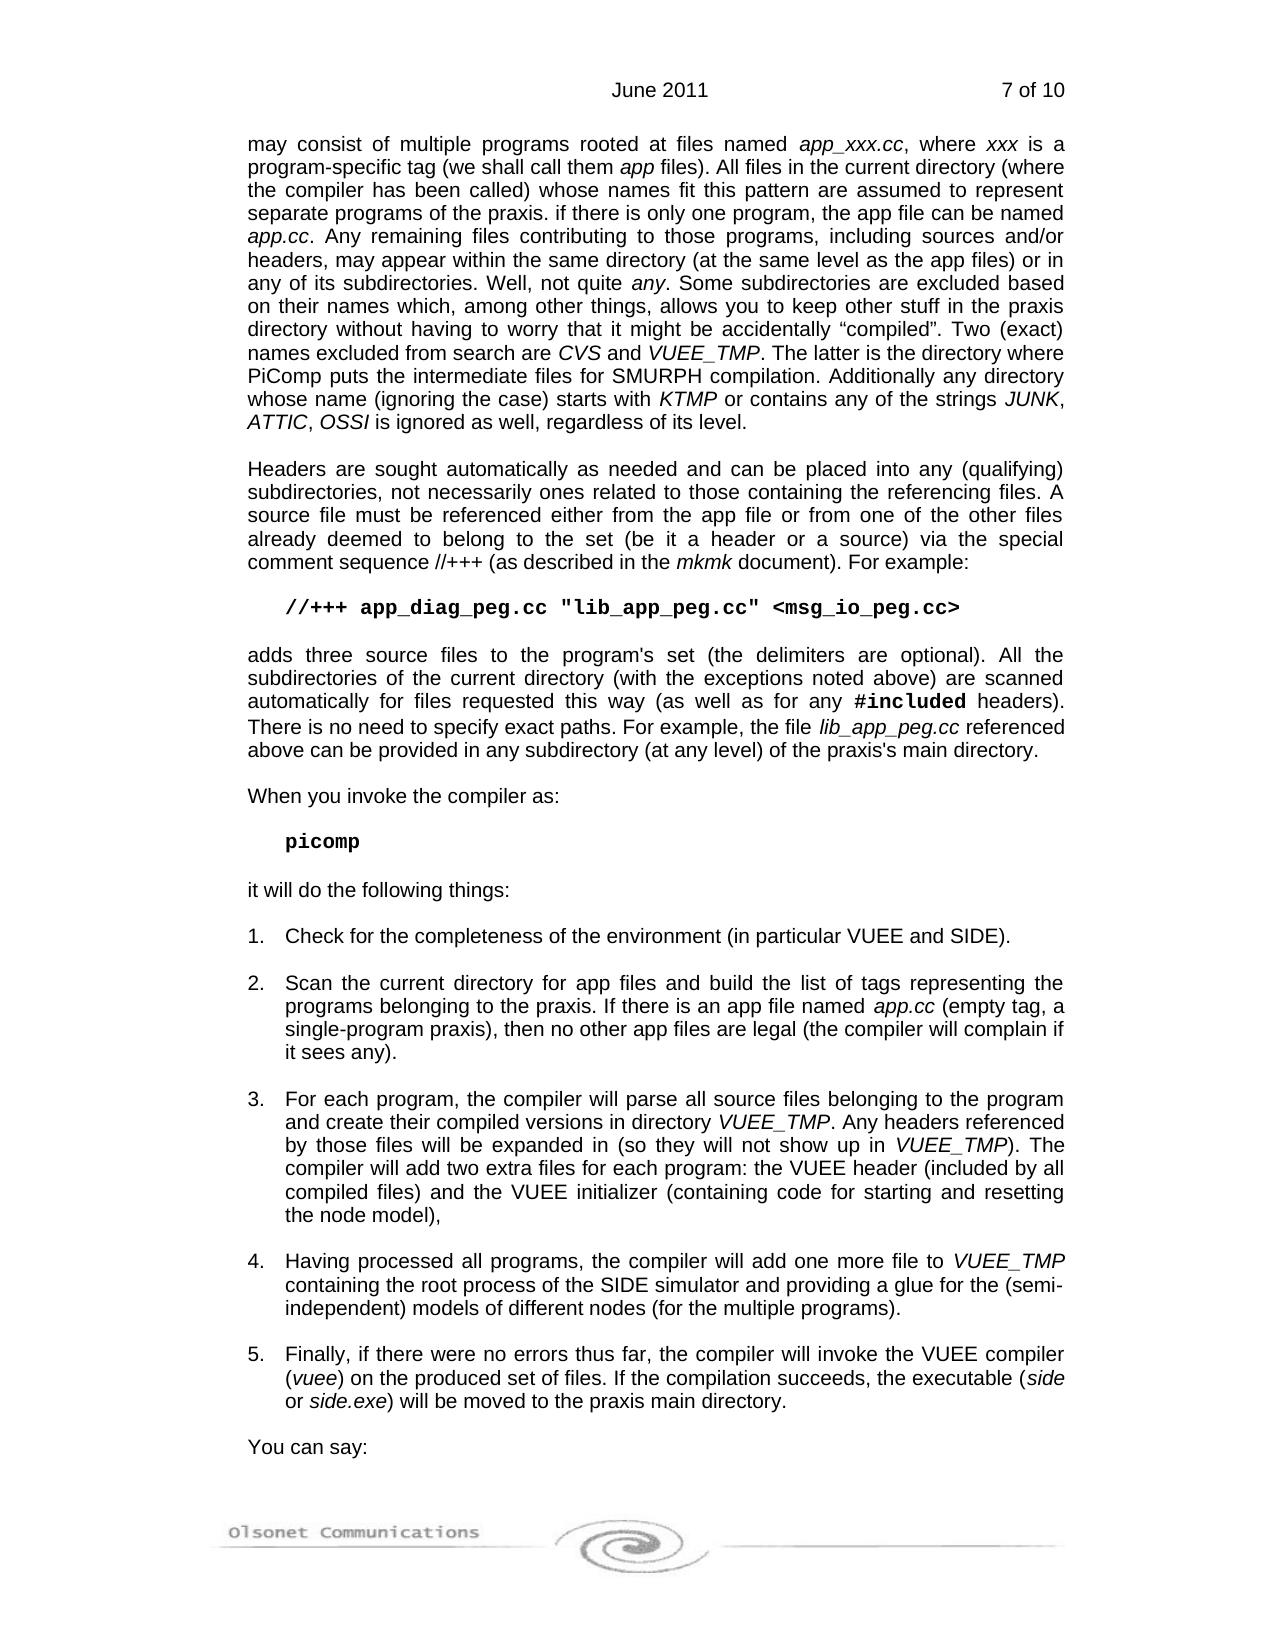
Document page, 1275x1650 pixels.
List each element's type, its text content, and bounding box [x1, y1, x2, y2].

text it will do the following things: [247, 878, 1065, 901]
text When you invoke the compiler as: [247, 785, 1065, 808]
text may consist of multiple programs rooted at files named app_xxx.cc, where xxx is a program-specific tag (we shall call them app files). All files in the current directory (where the compiler has been called) whose names fit this pattern are assumed to represent separate programs of the praxis. if there is only one program, the app file can be named app.cc. Any remaining files contributing to those programs, including sources and/or headers, may appear within the same directory (at the same level as the app files) or in any of its subdirectories. Well, not quite any. Some subdirectories are excluded based on their names which, among other things, allows you to keep other stuff in the praxis directory without having to worry that it might be accidentally “compiled”. Two (exact) names excluded from search are CVS and VUEE_TMP. The latter is the directory where PiComp puts the intermediate files for SMURPH compilation. Additionally any directory whose name (ignoring the case) starts with KTMP or contains any of the strings JUNK, ATTIC, OSSI is ignored as well, regardless of its level. [247, 132, 1065, 434]
list Having processed all programs, the compiler will add one more file to VUEE_TMP containing the root process of the SIDE simulator and providing a glue for the (semi-independent) models of different nodes (for the multiple programs). [247, 1250, 1065, 1319]
text You can say: [247, 1436, 1065, 1459]
text picomp [285, 831, 1065, 855]
picture [210, 1504, 1065, 1596]
text //+++ app_diag_peg.cc "lib_app_peg.cc" <msg_io_peg.cc> [285, 597, 1065, 620]
text Headers are sought automatically as needed and can be placed into any (qualifying) subdirectories, not necessarily ones related to those containing the referencing files. A source file must be referenced either from the app file or from one of the other files already deemed to belong to the set (be it a header or a source) via the special comment sequence //+++ (as described in the mkmk document). For example: [247, 457, 1065, 573]
list For each program, the compiler will parse all source files belonging to the program and create their compiled versions in directory VUEE_TMP. Any headers referenced by those files will be expanded in (so they will not show up in VUEE_TMP). The compiler will add two extra files for each program: the VUEE header (included by all compiled files) and the VUEE initializer (containing code for starting and resetting the node model), [247, 1087, 1065, 1227]
list Scan the current directory for app files and build the list of tags representing the programs belonging to the praxis. If there is an app file named app.cc (empty tag, a single-program praxis), then no other app files are legal (the compiler will complain if it sees any). [247, 971, 1065, 1064]
list Finally, if there were no errors thus far, the compiler will invoke the VUEE compiler (vuee) on the produced set of files. If the compilation succeeds, the executable (side or side.exe) will be moved to the praxis main directory. [247, 1343, 1065, 1412]
list Check for the completeness of the environment (in particular VUEE and SIDE). [247, 925, 1065, 948]
text adds three source files to the program's set (the delimiters are optional). All the subdirectories of the current directory (with the exceptions noted above) are scanned automatically for files requested this way (as well as for any #included headers). There is no need to specify exact paths. For example, the file lib_app_peg.cc referenced above can be provided in any subdirectory (at any level) of the praxis's main directory. [247, 644, 1065, 762]
